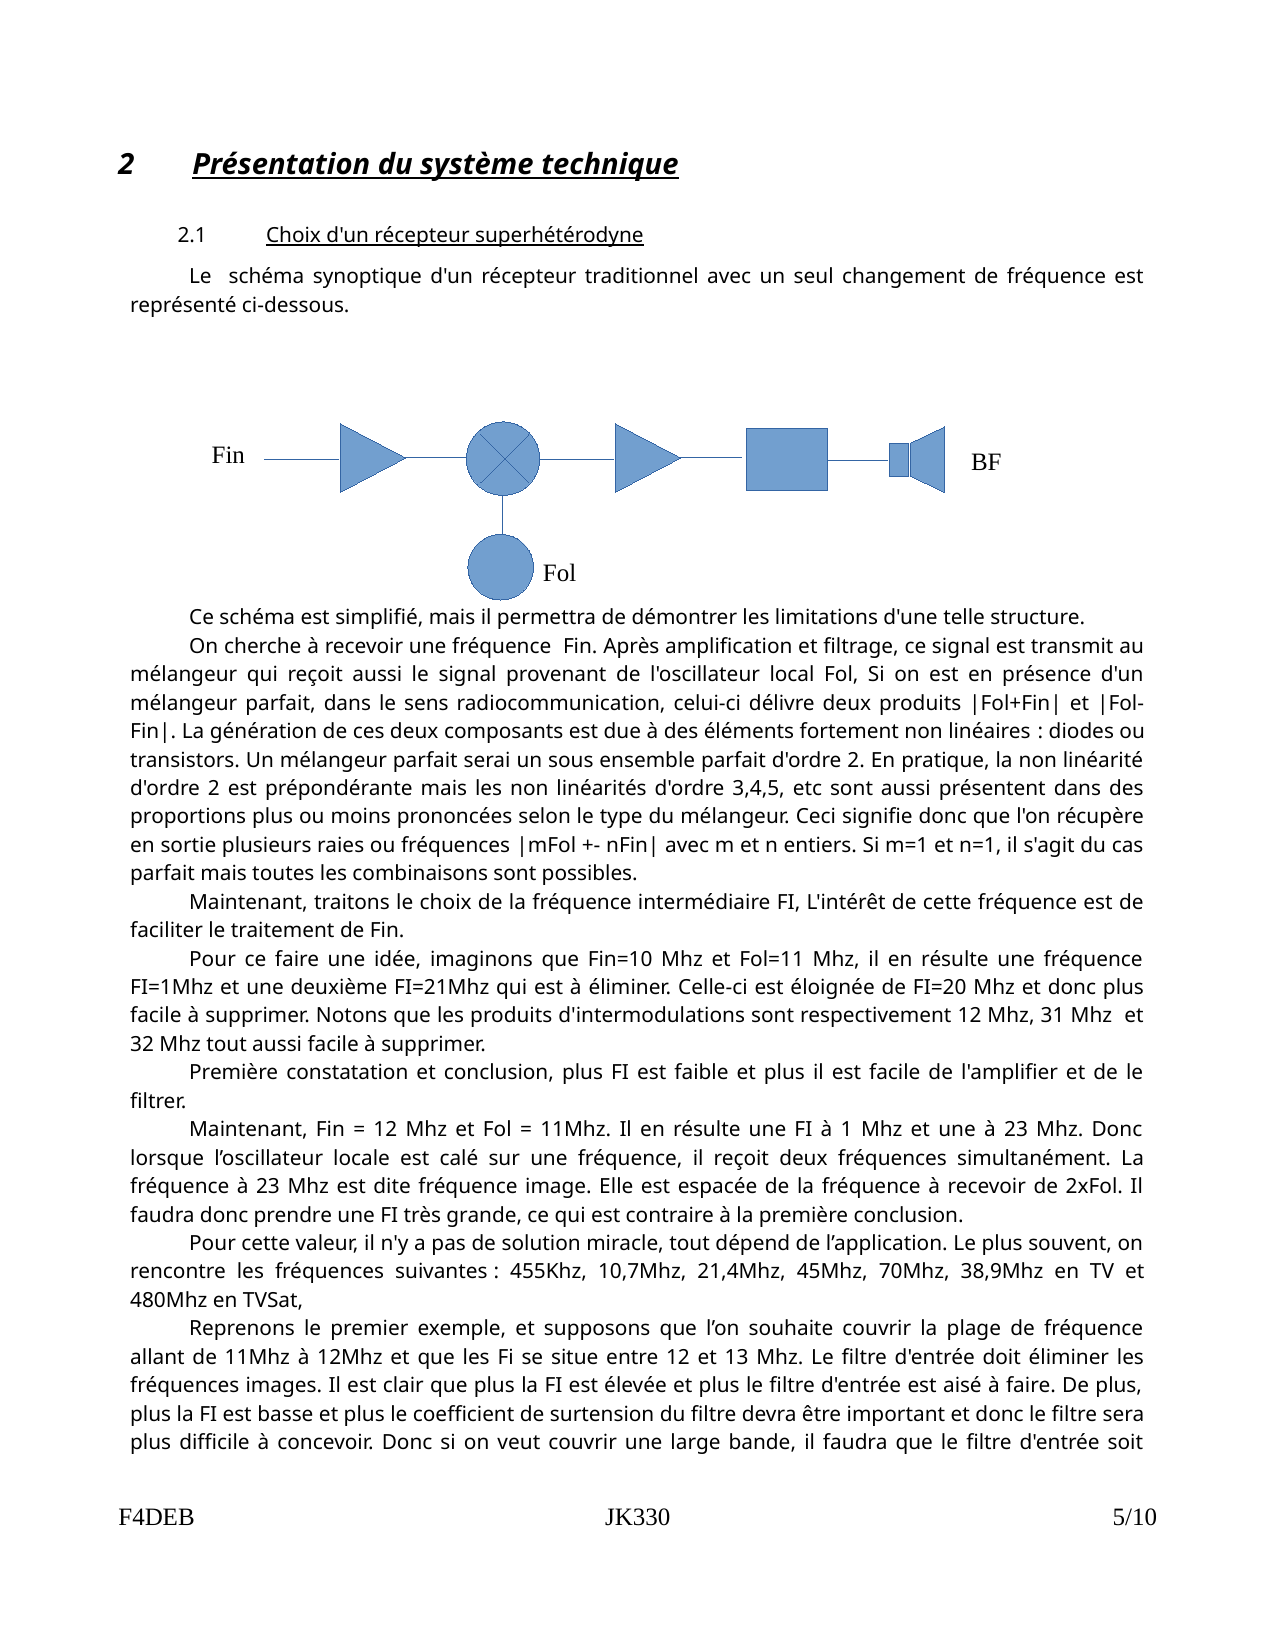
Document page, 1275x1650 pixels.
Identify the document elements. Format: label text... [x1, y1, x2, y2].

text Pour ce faire une idée, imaginons que Fin=10 Mhz et Fol=11 Mhz, il en résulte une fréquence FI=1Mhz et une deuxième FI=21Mhz qui est à éliminer. Celle-ci est éloignée de FI=20 Mhz et donc plus facile à supprimer. Notons que les produits d'intermodulations sont respectivement 12 Mhz, 31 Mhz et 32 Mhz tout aussi facile à supprimer. [130, 944, 1145, 1057]
subtitle Présentation du système technique [118, 143, 1157, 183]
text Pour cette valeur, il n'y a pas de solution miracle, tout dépend de l’application. Le plus souvent, on rencontre les fréquences suivantes : 455Khz, 10,7Mhz, 21,4Mhz, 45Mhz, 70Mhz, 38,9Mhz en TV et 480Mhz en TVSat, [130, 1228, 1145, 1313]
text Reprenons le premier exemple, et supposons que l’on souhaite couvrir la plage de fréquence allant de 11Mhz à 12Mhz et que les Fi se situe entre 12 et 13 Mhz. Le filtre d'entrée doit éliminer les fréquences images. Il est clair que plus la FI est élevée et plus le filtre d'entrée est aisé à faire. De plus, plus la FI est basse et plus le coefficient de surtension du filtre devra être important et donc le filtre sera plus difficile à concevoir. Donc si on veut couvrir une large bande, il faudra que le filtre d'entrée soit [130, 1313, 1145, 1456]
text Première constatation et conclusion, plus FI est faible et plus il est facile de l'amplifier et de le filtrer. [130, 1057, 1145, 1114]
text On cherche à recevoir une fréquence Fin. Après amplification et filtrage, ce signal est transmit au mélangeur qui reçoit aussi le signal provenant de l'oscillateur local Fol, Si on est en présence d'un mélangeur parfait, dans le sens radiocommunication, celui-ci délivre deux produits |Fol+Fin| et |Fol-Fin|. La génération de ces deux composants est due à des éléments fortement non linéaires : diodes ou transistors. Un mélangeur parfait serai un sous ensemble parfait d'ordre 2. En pratique, la non linéarité d'ordre 2 est prépondérante mais les non linéarités d'ordre 3,4,5, etc sont aussi présentent dans des proportions plus ou moins prononcées selon le type du mélangeur. Ceci signifie donc que l'on récupère en sortie plusieurs raies ou fréquences |mFol +- nFin| avec m et n entiers. Si m=1 et n=1, il s'agit du cas parfait mais toutes les combinaisons sont possibles. [130, 631, 1145, 887]
text Maintenant, traitons le choix de la fréquence intermédiaire FI, L'intérêt de cette fréquence est de faciliter le traitement de Fin. [130, 887, 1145, 944]
text Le schéma synoptique d'un récepteur traditionnel avec un seul changement de fréquence est représenté ci-dessous. [130, 261, 1145, 318]
text Ce schéma est simplifié, mais il permettra de démontrer les limitations d'une telle structure. [130, 602, 1145, 631]
subtitle Choix d'un récepteur superhétérodyne [118, 220, 1157, 249]
text Maintenant, Fin = 12 Mhz et Fol = 11Mhz. Il en résulte une FI à 1 Mhz et une à 23 Mhz. Donc lorsque l’oscillateur locale est calé sur une fréquence, il reçoit deux fréquences simultanément. La fréquence à 23 Mhz est dite fréquence image. Elle est espacée de la fréquence à recevoir de 2xFol. Il faudra donc prendre une FI très grande, ce qui est contraire à la première conclusion. [130, 1114, 1145, 1228]
